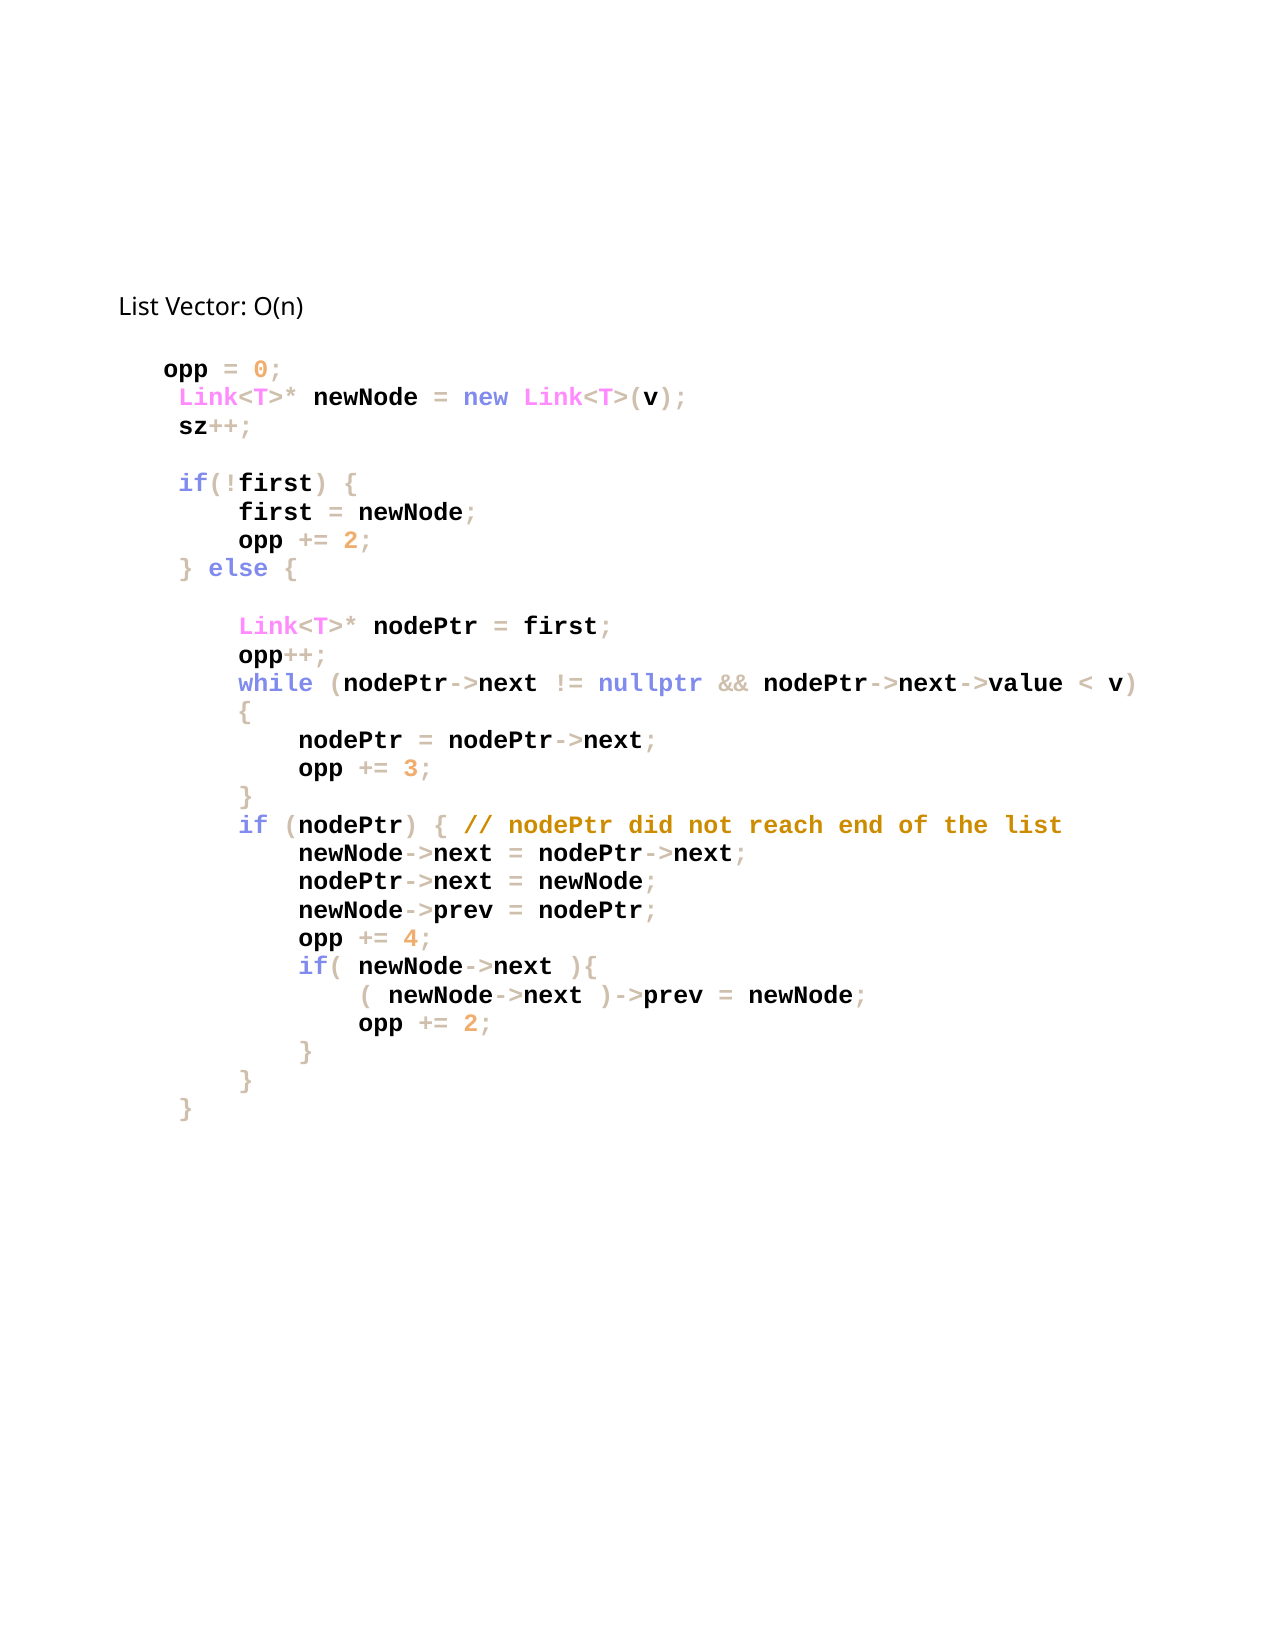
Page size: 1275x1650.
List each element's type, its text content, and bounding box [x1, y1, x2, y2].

text if(!first) { [118, 471, 1157, 499]
text sz++; [118, 413, 1157, 442]
text } [118, 1039, 1157, 1067]
text opp += 4; [118, 926, 1157, 954]
text newNode->next = nodePtr->next; [118, 841, 1157, 869]
text } [118, 784, 1157, 812]
text Link<T>* newNode = new Link<T>(v); [118, 385, 1157, 413]
text ( newNode->next )->prev = newNode; [118, 982, 1157, 1011]
text opp += 2; [118, 528, 1157, 556]
text opp = 0; [118, 357, 1157, 385]
text nodePtr = nodePtr->next; [118, 727, 1157, 756]
text newNode->prev = nodePtr; [118, 897, 1157, 926]
text if (nodePtr) { // nodePtr did not reach end of the list [118, 812, 1157, 841]
text opp += 2; [118, 1011, 1157, 1039]
text while (nodePtr->next != nullptr && nodePtr->next->value < v) { [118, 671, 1157, 727]
text opp++; [118, 642, 1157, 671]
text } [118, 1096, 1157, 1124]
text nodePtr->next = newNode; [118, 869, 1157, 897]
text opp += 3; [118, 756, 1157, 784]
text } else { [118, 556, 1157, 584]
text Link<T>* nodePtr = first; [118, 614, 1157, 642]
text if( newNode->next ){ [118, 954, 1157, 982]
text } [118, 1067, 1157, 1096]
text List Vector: O(n) [118, 288, 1157, 322]
text first = newNode; [118, 499, 1157, 528]
